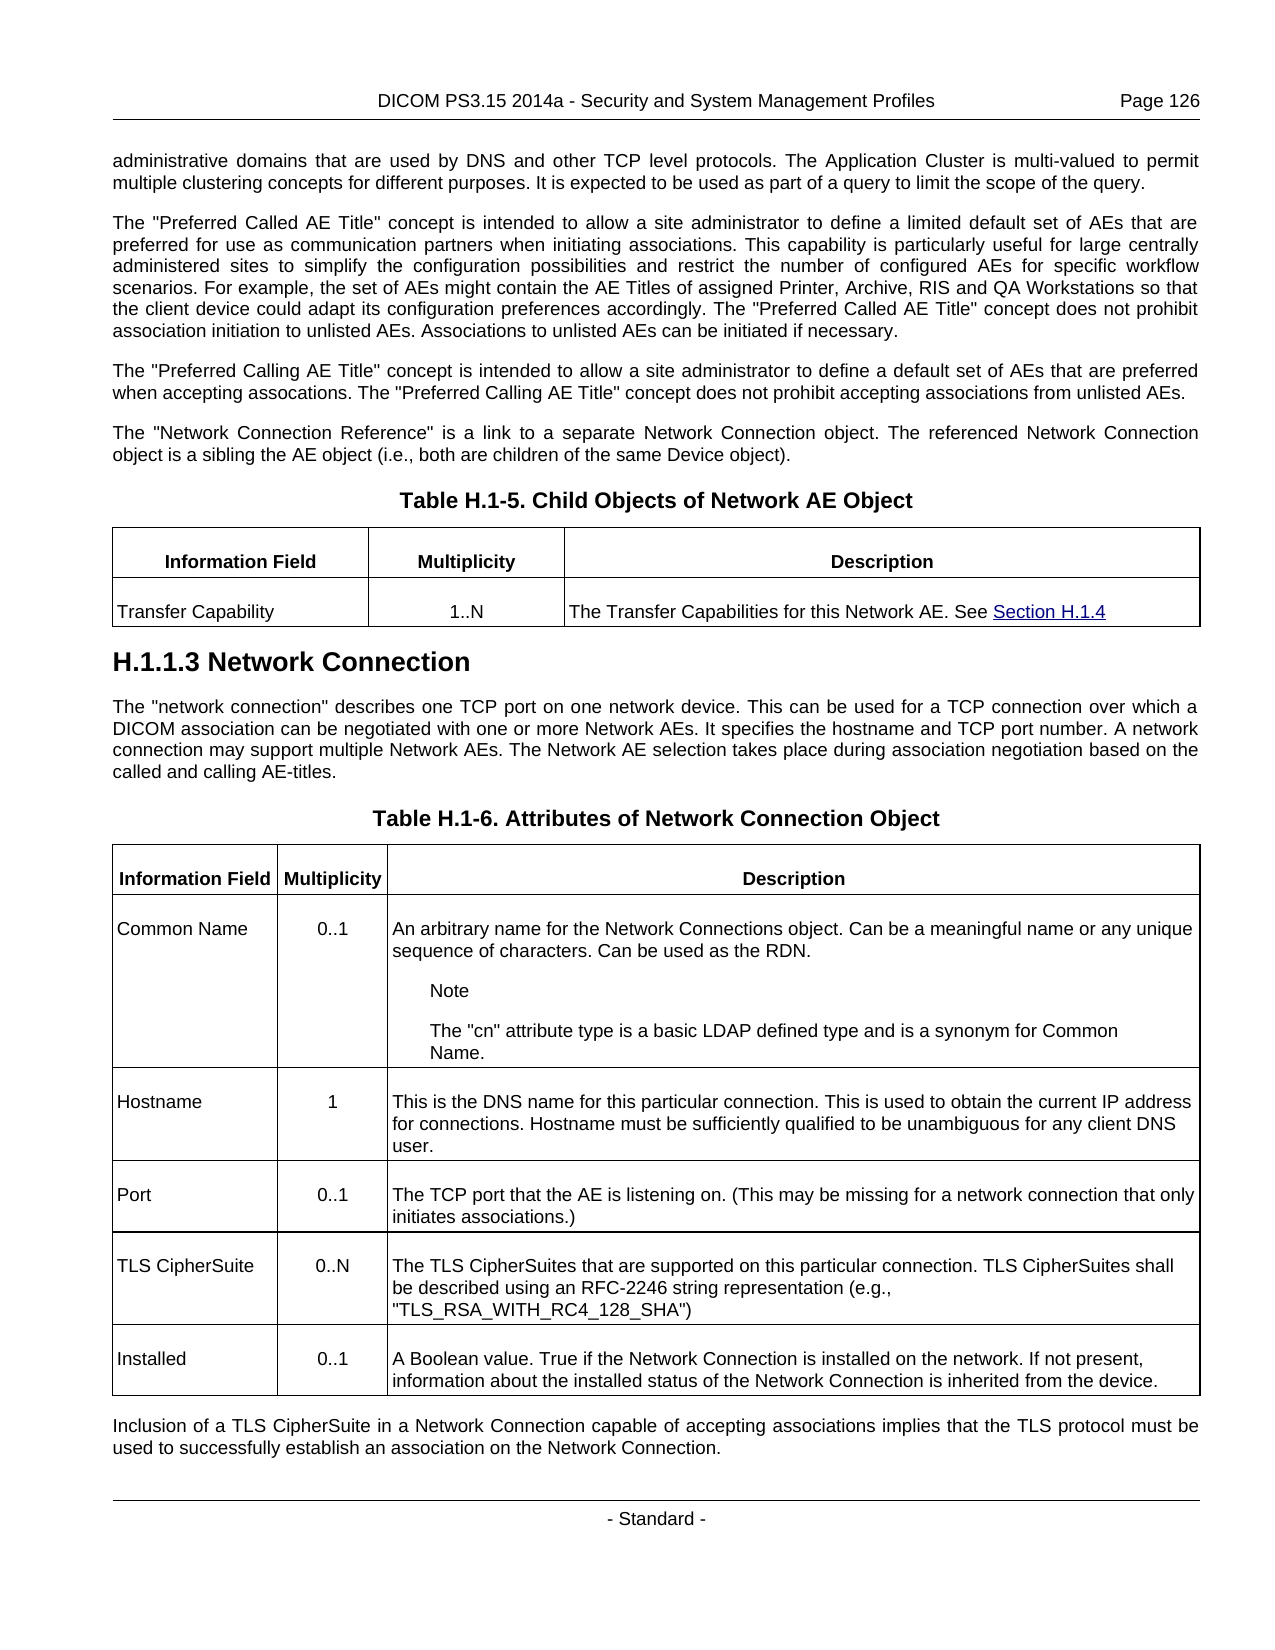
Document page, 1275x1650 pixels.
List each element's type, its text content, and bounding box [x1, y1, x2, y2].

table_cell 0..1 [278, 1325, 387, 1395]
table_cell TLS CipherSuite [113, 1233, 277, 1324]
table_cell Installed [113, 1325, 277, 1395]
table_cell Hostname [113, 1068, 277, 1160]
table_cell The Transfer Capabilities for this Network AE. See Section H.1.4 [565, 578, 1199, 626]
text Table H.1-5. Child Objects of Network AE Object [112, 487, 1200, 513]
table_cell Transfer Capability [113, 578, 368, 626]
table_cell An arbitrary name for the Network Connections object. Can be a meaningful name or any unique sequence of characters. Can be used as the RDN. Note The "cn" attribute type is a basic LDAP defined type and is a synonym for Common Name. [388, 895, 1199, 1067]
text The "Preferred Calling AE Title" concept is intended to allow a site administrator to define a default set of AEs that are preferred when accepting assocations. The "Preferred Calling AE Title" concept does not prohibit accepting associations from unlisted AEs. [112, 360, 1200, 403]
text H.1.1.3 Network Connection [112, 646, 1200, 677]
text Table H.1-6. Attributes of Network Connection Object [112, 805, 1200, 831]
table_header Description [565, 528, 1199, 577]
table_header Description [388, 845, 1199, 894]
table_cell 0..1 [278, 895, 387, 1067]
table_cell 1..N [369, 578, 564, 626]
table_cell 0..1 [278, 1161, 387, 1231]
table_cell 1 [278, 1068, 387, 1160]
table_cell A Boolean value. True if the Network Connection is installed on the network. If not present, information about the installed status of the Network Connection is inherited from the device. [388, 1325, 1199, 1395]
table_header Multiplicity [369, 528, 564, 577]
table_cell Common Name [113, 895, 277, 1067]
table_cell This is the DNS name for this particular connection. This is used to obtain the current IP address for connections. Hostname must be sufficiently qualified to be unambiguous for any client DNS user. [388, 1068, 1199, 1160]
table_cell Port [113, 1161, 277, 1231]
table_cell 0..N [278, 1233, 387, 1324]
table_cell The TLS CipherSuites that are supported on this particular connection. TLS CipherSuites shall be described using an RFC-2246 string representation (e.g., "TLS_RSA_WITH_RC4_128_SHA") [388, 1233, 1199, 1324]
table_cell The TCP port that the AE is listening on. (This may be missing for a network connection that only initiates associations.) [388, 1161, 1199, 1231]
text The "network connection" describes one TCP port on one network device. This can be used for a TCP connection over which a DICOM association can be negotiated with one or more Network AEs. It specifies the hostname and TCP port number. A network connection may support multiple Network AEs. The Network AE selection takes place during association negotiation based on the called and calling AE-titles. [112, 696, 1200, 782]
table_header Information Field [113, 528, 368, 577]
table_header Multiplicity [278, 845, 387, 894]
text administrative domains that are used by DNS and other TCP level protocols. The Application Cluster is multi-valued to permit multiple clustering concepts for different purposes. It is expected to be used as part of a query to limit the scope of the query. [112, 150, 1200, 193]
text The "Network Connection Reference" is a link to a separate Network Connection object. The referenced Network Connection object is a sibling the AE object (i.e., both are children of the same Device object). [112, 422, 1200, 465]
table_header Information Field [113, 845, 277, 894]
text The "Preferred Called AE Title" concept is intended to allow a site administrator to define a limited default set of AEs that are preferred for use as communication partners when initiating associations. This capability is particularly useful for large centrally administered sites to simplify the configuration possibilities and restrict the number of configured AEs for specific workflow scenarios. For example, the set of AEs might contain the AE Titles of assigned Printer, Archive, RIS and QA Workstations so that the client device could adapt its configuration preferences accordingly. The "Preferred Called AE Title" concept does not prohibit association initiation to unlisted AEs. Associations to unlisted AEs can be initiated if necessary. [112, 212, 1200, 341]
text Inclusion of a TLS CipherSuite in a Network Connection capable of accepting associations implies that the TLS protocol must be used to successfully establish an association on the Network Connection. [112, 1415, 1200, 1458]
